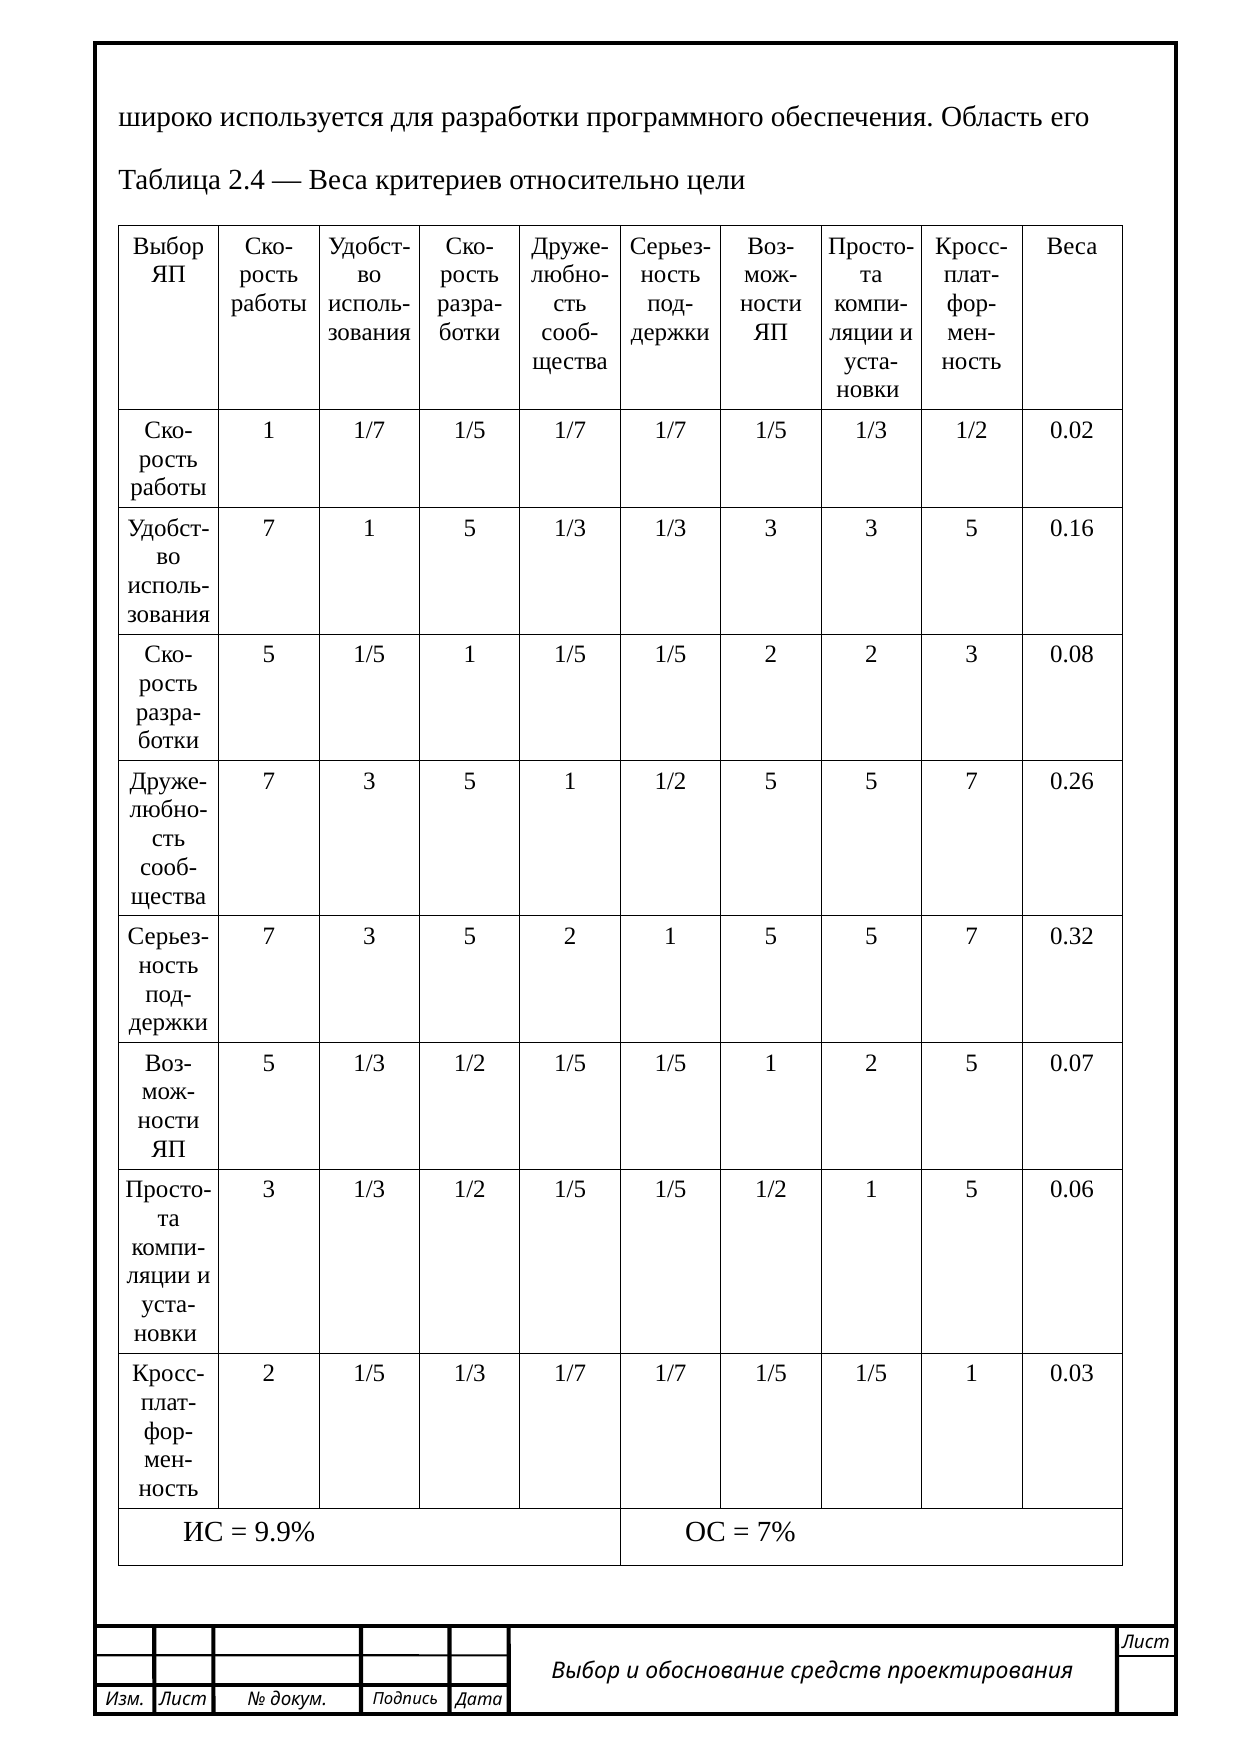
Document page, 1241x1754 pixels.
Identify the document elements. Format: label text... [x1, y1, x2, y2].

table_header Воз-мож-ности ЯП [721, 226, 821, 409]
table_cell 1/2 [420, 1043, 519, 1168]
table_cell 5 [922, 508, 1022, 633]
table_cell Серьез-ность под-держки [119, 916, 218, 1042]
table_cell 1/5 [621, 1043, 720, 1168]
table_cell 1/2 [922, 410, 1022, 507]
table_header Серьез-ность под-держки [621, 226, 720, 409]
table_cell 1 [822, 1170, 921, 1352]
table_header Удобст-во исполь-зования [320, 226, 419, 409]
table_cell 1/5 [320, 1354, 419, 1508]
table_cell 2 [721, 635, 821, 760]
table_cell 1 [219, 410, 319, 507]
table_cell 1/7 [520, 1354, 620, 1508]
table_cell 7 [219, 761, 319, 915]
table_header Ско-рость разра-ботки [420, 226, 519, 409]
table_cell Друже-любно-сть сооб-щества [119, 761, 218, 915]
table_cell 1/5 [621, 1170, 720, 1352]
table_cell 1/3 [520, 508, 620, 633]
table_cell 1/2 [721, 1170, 821, 1352]
table_cell 1 [721, 1043, 821, 1168]
table_cell 1/2 [420, 1170, 519, 1352]
table_cell 3 [219, 1170, 319, 1352]
table_cell Ско-рость разра-ботки [119, 635, 218, 760]
table_cell Просто-та компи-ляции и уста-новки [119, 1170, 218, 1352]
table_cell 5 [420, 508, 519, 633]
table_cell 0.03 [1023, 1354, 1122, 1508]
table_cell Ско-рость работы [119, 410, 218, 507]
table_cell 5 [922, 1170, 1022, 1352]
table_cell 1/7 [621, 1354, 720, 1508]
table_cell 1/5 [721, 1354, 821, 1508]
table_cell 5 [822, 761, 921, 915]
table_cell 0.26 [1023, 761, 1122, 915]
table_cell 1/7 [520, 410, 620, 507]
table_cell 1/3 [320, 1170, 419, 1352]
table_cell 3 [822, 508, 921, 633]
table_cell 5 [721, 916, 821, 1042]
table_cell 2 [822, 635, 921, 760]
table_header Кросс-плат-фор-мен-ность [922, 226, 1022, 409]
table_header Просто-та компи-ляции и уста-новки [822, 226, 921, 409]
table_cell 3 [320, 916, 419, 1042]
table_cell 0.07 [1023, 1043, 1122, 1168]
table_cell 3 [320, 761, 419, 915]
table_cell ОС = 7% [621, 1509, 1122, 1565]
table_cell 0.32 [1023, 916, 1122, 1042]
table_cell 7 [219, 508, 319, 633]
table_header Друже-любно-сть сооб-щества [520, 226, 620, 409]
table_cell 1/3 [320, 1043, 419, 1168]
table_cell 1 [520, 761, 620, 915]
table_cell 7 [922, 761, 1022, 915]
table_cell 1/3 [822, 410, 921, 507]
table_cell 3 [922, 635, 1022, 760]
table_cell 0.08 [1023, 635, 1122, 760]
table_cell 2 [520, 916, 620, 1042]
table_cell 5 [721, 761, 821, 915]
table_cell 0.16 [1023, 508, 1122, 633]
table_cell 1/5 [721, 410, 821, 507]
table_cell Воз-мож-ности ЯП [119, 1043, 218, 1168]
table_cell 1 [621, 916, 720, 1042]
table_cell 1/7 [320, 410, 419, 507]
table_cell 5 [922, 1043, 1022, 1168]
table_cell 1/5 [621, 635, 720, 760]
table_cell ИС = 9.9% [119, 1509, 620, 1565]
table_cell 1 [320, 508, 419, 633]
table_cell 1 [922, 1354, 1022, 1508]
table_cell 3 [721, 508, 821, 633]
table_cell 1 [420, 635, 519, 760]
table_cell 5 [420, 761, 519, 915]
table_cell 0.02 [1023, 410, 1122, 507]
table_cell 1/3 [621, 508, 720, 633]
table_cell 1/2 [621, 761, 720, 915]
table_cell 1/5 [822, 1354, 921, 1508]
table_cell 1/7 [621, 410, 720, 507]
table_header Веса [1023, 226, 1122, 409]
table_header Выбор ЯП [119, 226, 218, 409]
table_cell 7 [219, 916, 319, 1042]
table_cell 2 [822, 1043, 921, 1168]
table_cell Кросс-плат-фор-мен-ность [119, 1354, 218, 1508]
table_cell 0.06 [1023, 1170, 1122, 1352]
table_cell 2 [219, 1354, 319, 1508]
table_cell Удобст-во исполь-зования [119, 508, 218, 633]
table_cell 5 [219, 1043, 319, 1168]
table_cell 1/5 [420, 410, 519, 507]
text Таблица 2.4 — Веса критериев относительно цели [118, 162, 1122, 196]
table_cell 1/3 [420, 1354, 519, 1508]
text широко используется для разработки программного обеспечения. Область его [118, 99, 1122, 133]
table_cell 5 [822, 916, 921, 1042]
table_cell 1/5 [320, 635, 419, 760]
table_cell 7 [922, 916, 1022, 1042]
table_cell 5 [219, 635, 319, 760]
table_header Ско-рость работы [219, 226, 319, 409]
table_cell 1/5 [520, 635, 620, 760]
table_cell 5 [420, 916, 519, 1042]
table_cell 1/5 [520, 1170, 620, 1352]
table_cell 1/5 [520, 1043, 620, 1168]
